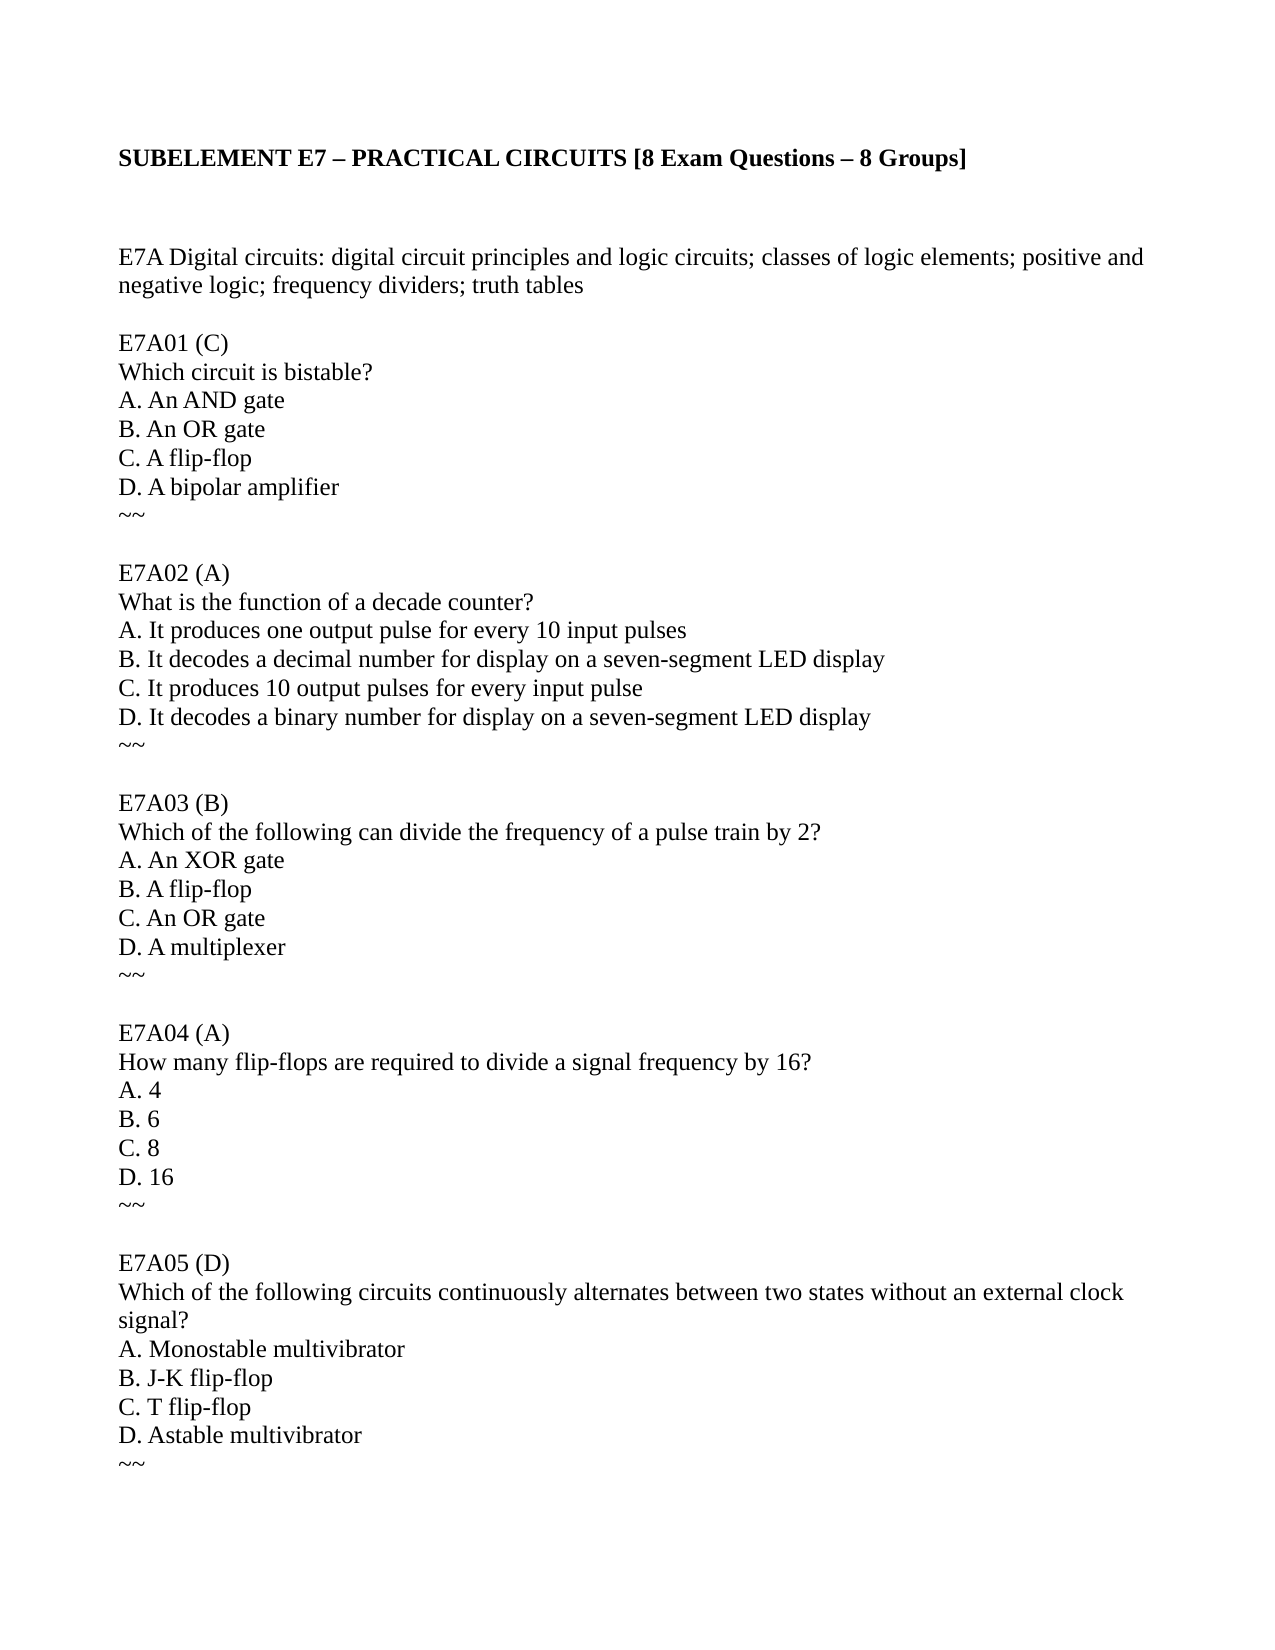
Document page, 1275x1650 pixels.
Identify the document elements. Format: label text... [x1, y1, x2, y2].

text ~~ [118, 731, 1157, 759]
text E7A01 (C) [118, 328, 1157, 357]
text E7A Digital circuits: digital circuit principles and logic circuits; classes of logic elements; positive and negative logic; frequency dividers; truth tables [118, 242, 1157, 299]
text E7A02 (A) [118, 558, 1157, 587]
text A. An XOR gate [118, 846, 1157, 874]
text What is the function of a decade counter? [118, 587, 1157, 616]
text Which circuit is bistable? [118, 357, 1157, 386]
text B. An OR gate [118, 414, 1157, 443]
text D. A multiplexer [118, 932, 1157, 961]
text ~~ [118, 501, 1157, 529]
text D. It decodes a binary number for display on a seven-segment LED display [118, 702, 1157, 731]
text C. A flip-flop [118, 443, 1157, 472]
text A. Monostable multivibrator [118, 1334, 1157, 1363]
text A. An AND gate [118, 386, 1157, 414]
text C. T flip-flop [118, 1392, 1157, 1421]
text B. J-K flip-flop [118, 1363, 1157, 1392]
text E7A05 (D) [118, 1248, 1157, 1277]
text D. 16 [118, 1162, 1157, 1191]
text E7A03 (B) [118, 788, 1157, 817]
text C. 8 [118, 1133, 1157, 1162]
text Which of the following can divide the frequency of a pulse train by 2? [118, 817, 1157, 846]
text D. Astable multivibrator [118, 1421, 1157, 1449]
text C. It produces 10 output pulses for every input pulse [118, 673, 1157, 702]
text C. An OR gate [118, 903, 1157, 932]
text B. It decodes a decimal number for display on a seven-segment LED display [118, 644, 1157, 673]
text E7A04 (A) [118, 1018, 1157, 1047]
text B. A flip-flop [118, 874, 1157, 903]
text Which of the following circuits continuously alternates between two states without an external clock signal? [118, 1277, 1157, 1334]
text A. 4 [118, 1076, 1157, 1104]
text A. It produces one output pulse for every 10 input pulses [118, 616, 1157, 644]
subtitle SUBELEMENT E7 – PRACTICAL CIRCUITS [8 Exam Questions – 8 Groups] [118, 143, 1157, 172]
text ~~ [118, 961, 1157, 989]
text D. A bipolar amplifier [118, 472, 1157, 501]
text ~~ [118, 1449, 1157, 1478]
text B. 6 [118, 1104, 1157, 1133]
text How many flip-flops are required to divide a signal frequency by 16? [118, 1047, 1157, 1076]
text ~~ [118, 1191, 1157, 1219]
